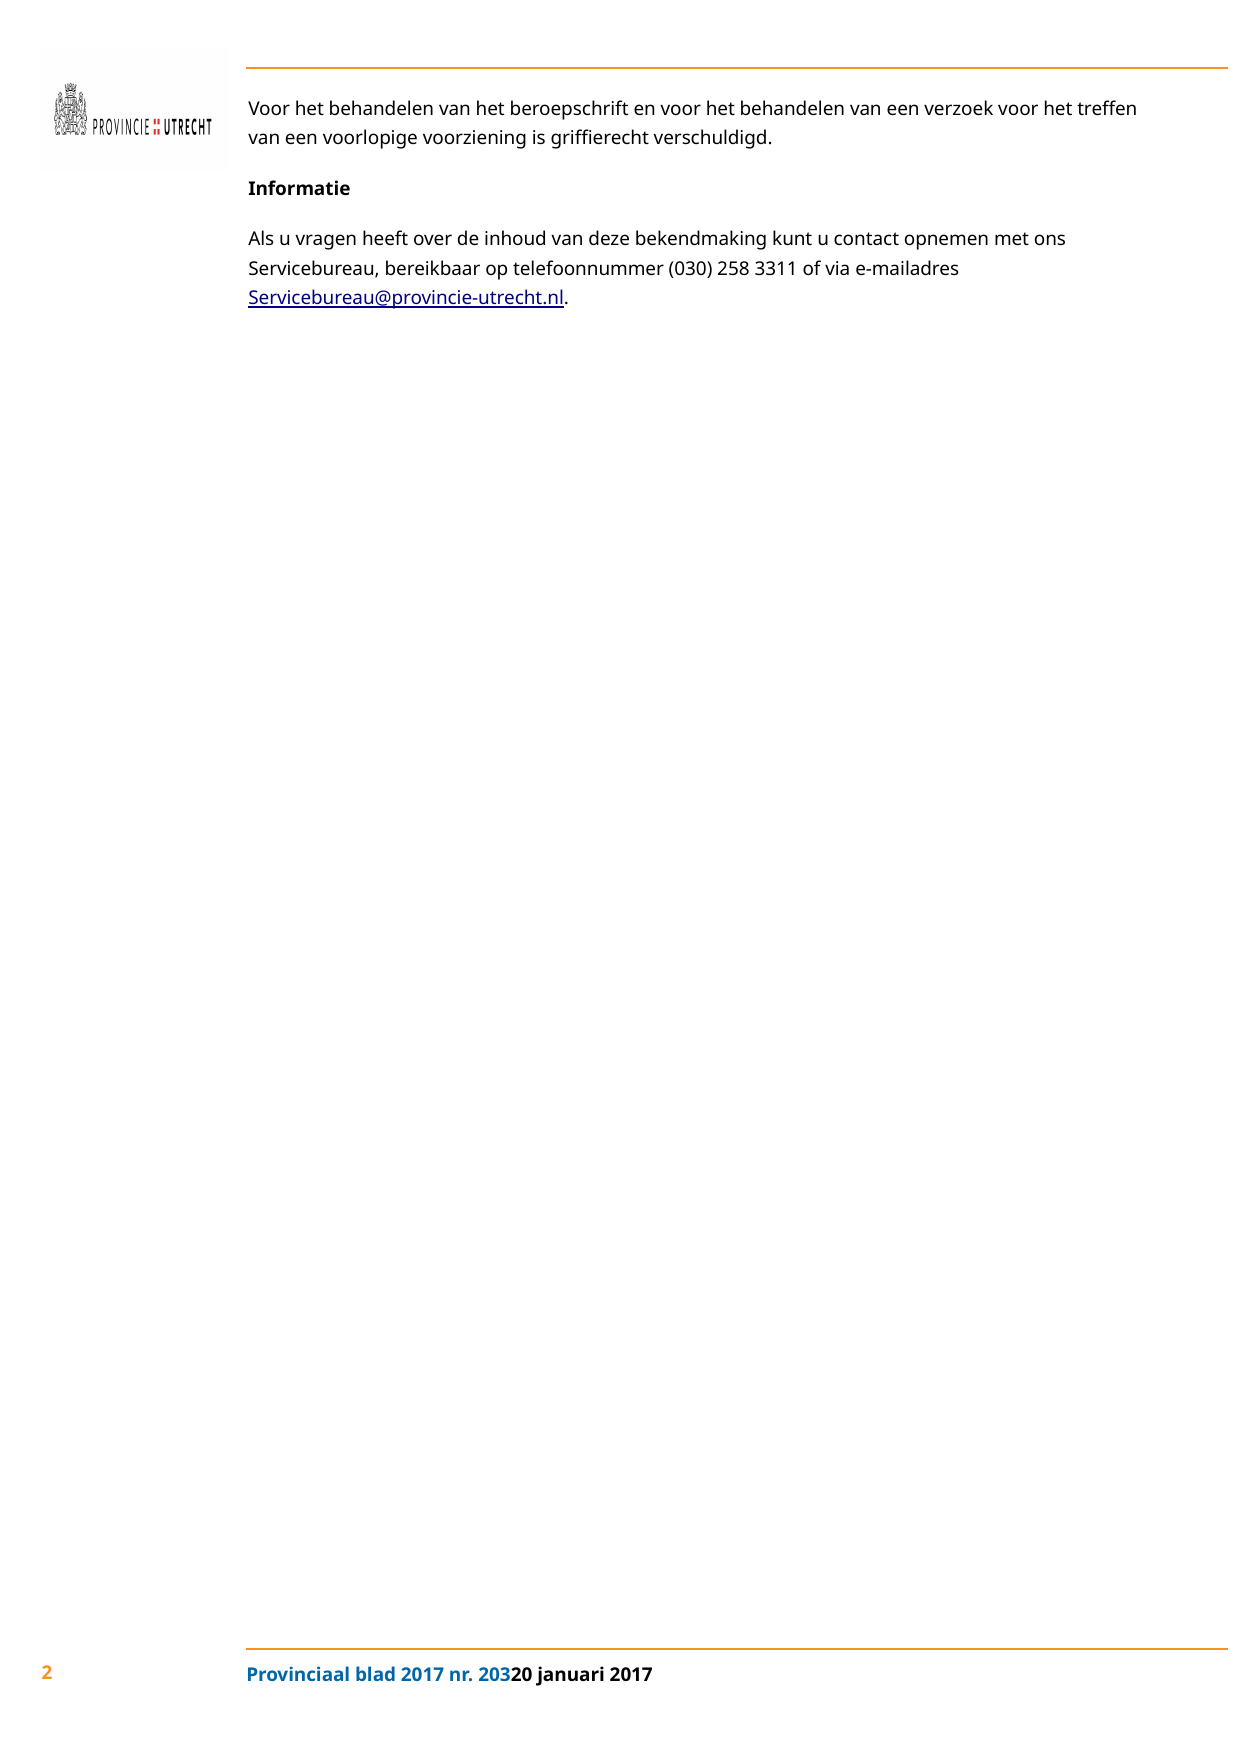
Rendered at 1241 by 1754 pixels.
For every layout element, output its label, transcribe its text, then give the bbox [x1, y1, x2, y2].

picture [41, 47, 231, 172]
text Voor het behandelen van het beroepschrift en voor het behandelen van een verzoek voor het treffen van een voorlopige voorziening is griffierecht verschuldigd. [248, 95, 1152, 150]
text Als u vragen heeft over de inhoud van deze bekendmaking kunt u contact opnemen met ons Servicebureau, bereikbaar op telefoonnummer (030) 258 3311 of via e-mailadres Servicebureau@provincie-utrecht.nl. [248, 225, 1152, 310]
text Informatie [248, 175, 1152, 201]
